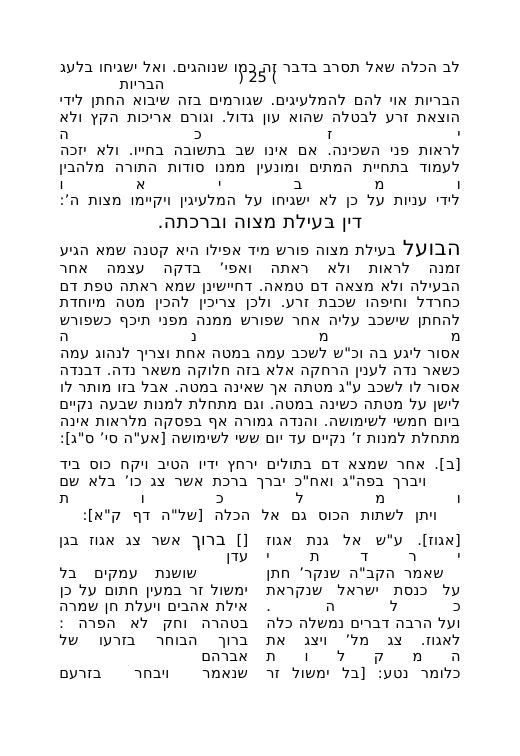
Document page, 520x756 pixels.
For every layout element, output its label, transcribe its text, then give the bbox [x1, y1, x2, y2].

text לראות פני השכינה. אם אינו שב בתשובה בחייו. ולא יזכה [59, 142, 461, 159]
text להחתן שישכב עליה אחר שפורש ממנה מפני תיכף כשפורש ממנה [59, 311, 461, 345]
text ויתן לשתות הכוס גם אל הכלה [של"ה דף ק"א]: [59, 506, 461, 523]
text אסור ליגע בה וכ"ש לשכב עמה במטה אחת וצריך לנהוג עמה [59, 345, 461, 362]
text ביום חמשי לשימושה. והנדה גמורה אף בפסקה מלראות אינה [59, 413, 461, 430]
text זמנה לראות ולא ראתה ואפי’ בדקה עצמה אחר [59, 260, 461, 277]
text לידי עניות על כן לא ישגיחו על המלעיגין ויקיימו מצות ה’: [59, 192, 461, 209]
text כשאר נדה לענין הרחקה אלא בזה חלוקה משאר נדה. דבנדה [59, 362, 461, 379]
text לעמוד בתחיית המתים ומונעין ממנו סודות התורה מלהבין ומביאו [59, 159, 461, 192]
text מתחלת למנות ז’ נקיים עד יום ששי לשימושה [אע"ה סי’ ס"ג]: [59, 430, 461, 447]
text דין בּעילת מצוה וברכתה. [59, 213, 461, 232]
text הבריות אוי להם להמלעיגים. שגורמים בזה שיבוא החתן לידי [59, 92, 461, 109]
table_header [אגוז]. ע"ש אל גנת אגוז ירדתי שאמר הקב"ה שנקר’ חתן על כנסת ישראל שנקראת כלה. ועל הרבה דברים נמשלה כלה לאגוז. צג מל’ ויצג את המקלות כלומר נטע: [בל ימשול זר [266, 532, 461, 682]
text הבועל בעילת מצוה פורש מיד אפילו היא קטנה שמא הגיע [59, 236, 461, 260]
text [ב]. אחר שמצא דם בתולים ירחץ ידיו הטיב ויקח כוס ביד [59, 456, 461, 472]
table_header [] ברוךְ אשר צג אגוז בגן עדן שושנת עמקים בל ימשול זר במעין חתום על כן אילת אהבים ויעלת חן שמרה בטהרה וחק לא הפרה : ברוך הבוחר בזרעו של אברהם שנאמר ויבחר בזרעם [59, 532, 248, 682]
text אסור לו לשכב ע"ג מטתה אך שאינה במטה. אבל בזו מותר לו [59, 379, 461, 396]
text הבריות [59, 76, 461, 92]
table_header [248, 532, 266, 682]
text הוצאת זרע לבטלה שהוא עון גדול. וגורם אריכות הקץ ולא יזכה [59, 109, 461, 142]
text לישן על מטתה כשינה במטה. וגם מתחלת למנות שבעה נקיים [59, 396, 461, 413]
text הבעילה ולא מצאה דם טמאה. דחיישינן שמא ראתה טפת דם כחרדל וחיפהו שכבת זרע. ולכן צריכין להכין מטה מיוחדת [59, 277, 461, 311]
text לב הכלה שאל תסרב בדבר זה כמו שנוהגים. ואל ישגיחו בלעג [59, 59, 461, 76]
text ויברך בפה"ג ואח"כ יברך ברכת אשר צג כו’ בלא שם ומלכות [59, 472, 461, 506]
